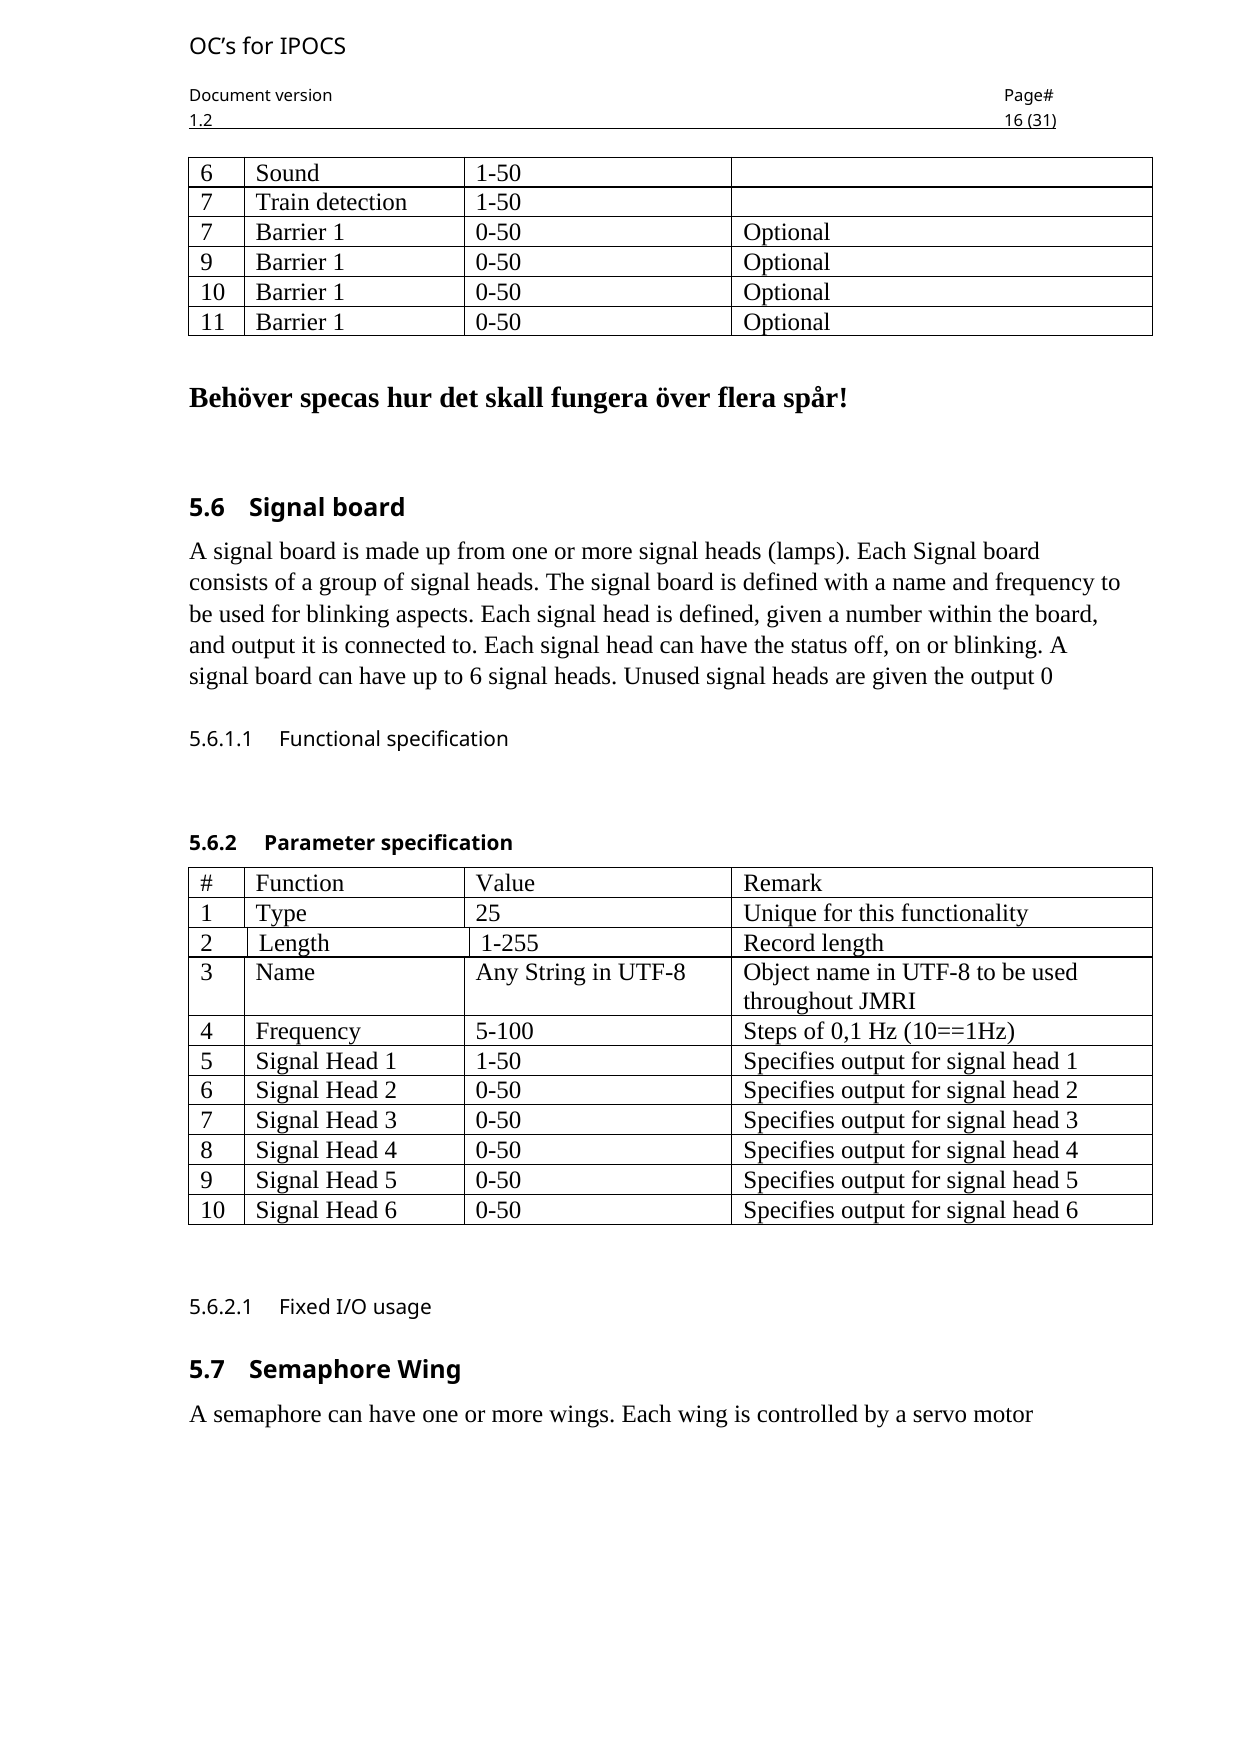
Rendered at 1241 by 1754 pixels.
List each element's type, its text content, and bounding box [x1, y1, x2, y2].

table_cell Barrier 1 [245, 247, 464, 276]
table_cell 10 [189, 1195, 244, 1223]
table_cell Train detection [245, 188, 464, 216]
table_cell 0-50 [465, 1165, 731, 1194]
table_cell 10 [189, 277, 244, 306]
table_cell Specifies output for signal head 4 [732, 1135, 1152, 1164]
text Behöver specas hur det skall fungera över flera spår! [189, 380, 1122, 414]
subtitle Fixed I/O usage [189, 1289, 1122, 1321]
table_cell Specifies output for signal head 5 [732, 1165, 1152, 1194]
table_cell 25 [465, 898, 731, 927]
table_cell 0-50 [465, 1135, 731, 1164]
table_cell 7 [189, 188, 244, 216]
table_cell Specifies output for signal head 2 [732, 1076, 1152, 1104]
table_header Function [245, 868, 464, 897]
table_cell Frequency [245, 1016, 464, 1045]
table_cell 2 [189, 928, 247, 956]
table_cell Signal Head 4 [245, 1135, 464, 1164]
table_cell Steps of 0,1 Hz (10==1Hz) [732, 1016, 1152, 1045]
table_cell 1-50 [465, 188, 731, 216]
table_cell Record length [732, 928, 1152, 956]
table_cell Barrier 1 [245, 277, 464, 306]
table_header Remark [732, 868, 1152, 897]
table_cell 9 [189, 247, 244, 276]
table_cell Barrier 1 [245, 307, 464, 335]
table_cell Signal Head 1 [245, 1046, 464, 1074]
table_cell 1-50 [465, 158, 731, 186]
table_cell Optional [732, 217, 1152, 246]
table_cell [732, 188, 1152, 216]
table_cell 7 [189, 1105, 244, 1134]
table_cell 0-50 [465, 217, 731, 246]
table_cell Optional [732, 307, 1152, 335]
table_header Value [465, 868, 731, 897]
table_cell Signal Head 5 [245, 1165, 464, 1194]
table_cell 11 [189, 307, 244, 335]
table_cell 4 [189, 1016, 244, 1045]
table_header # [189, 868, 244, 897]
table_cell Name [245, 958, 464, 1015]
table_cell 0-50 [465, 1195, 731, 1223]
text A semaphore can have one or more wings. Each wing is controlled by a servo motor [189, 1396, 1122, 1427]
table_cell Length [248, 928, 469, 956]
table_cell 6 [189, 1076, 244, 1104]
table_cell 1 [189, 898, 244, 927]
table_cell Barrier 1 [245, 217, 464, 246]
subtitle Semaphore Wing [189, 1352, 1122, 1386]
table_cell Signal Head 2 [245, 1076, 464, 1104]
table_cell 0-50 [465, 277, 731, 306]
table_cell Unique for this functionality [732, 898, 1152, 927]
table_cell Signal Head 3 [245, 1105, 464, 1134]
table_cell Signal Head 6 [245, 1195, 464, 1223]
table_cell 8 [189, 1135, 244, 1164]
table_cell Optional [732, 277, 1152, 306]
table_cell Optional [732, 247, 1152, 276]
table_cell 9 [189, 1165, 244, 1194]
table_cell 3 [189, 958, 244, 1015]
table_cell Any String in UTF-8 [465, 958, 731, 1015]
table_cell Object name in UTF-8 to be used throughout JMRI [732, 958, 1152, 1015]
table_cell 0-50 [465, 1076, 731, 1104]
table_cell 0-50 [465, 247, 731, 276]
table_cell 1-255 [470, 928, 731, 956]
subtitle Signal board [189, 489, 1122, 523]
table_cell 6 [189, 158, 244, 186]
table_cell 5 [189, 1046, 244, 1074]
table_cell Type [245, 898, 464, 927]
table_cell Specifies output for signal head 1 [732, 1046, 1152, 1074]
table_cell [732, 158, 1152, 186]
subtitle Parameter specification [189, 825, 1122, 857]
subtitle Functional specification [189, 721, 1122, 752]
table_cell Specifies output for signal head 3 [732, 1105, 1152, 1134]
table_cell 5-100 [465, 1016, 731, 1045]
table_cell 0-50 [465, 307, 731, 335]
text A signal board is made up from one or more signal heads (lamps). Each Signal board consists of a group of signal heads. The signal board is defined with a name and frequency to be used for blinking aspects. Each signal head is defined, given a number within the board, and output it is connected to. Each signal head can have the status off, on or blinking. A signal board can have up to 6 signal heads. Unused signal heads are given the output 0 [189, 534, 1122, 690]
table_cell Sound [245, 158, 464, 186]
table_cell 7 [189, 217, 244, 246]
table_cell 1-50 [465, 1046, 731, 1074]
table_cell 0-50 [465, 1105, 731, 1134]
table_cell Specifies output for signal head 6 [732, 1195, 1152, 1223]
